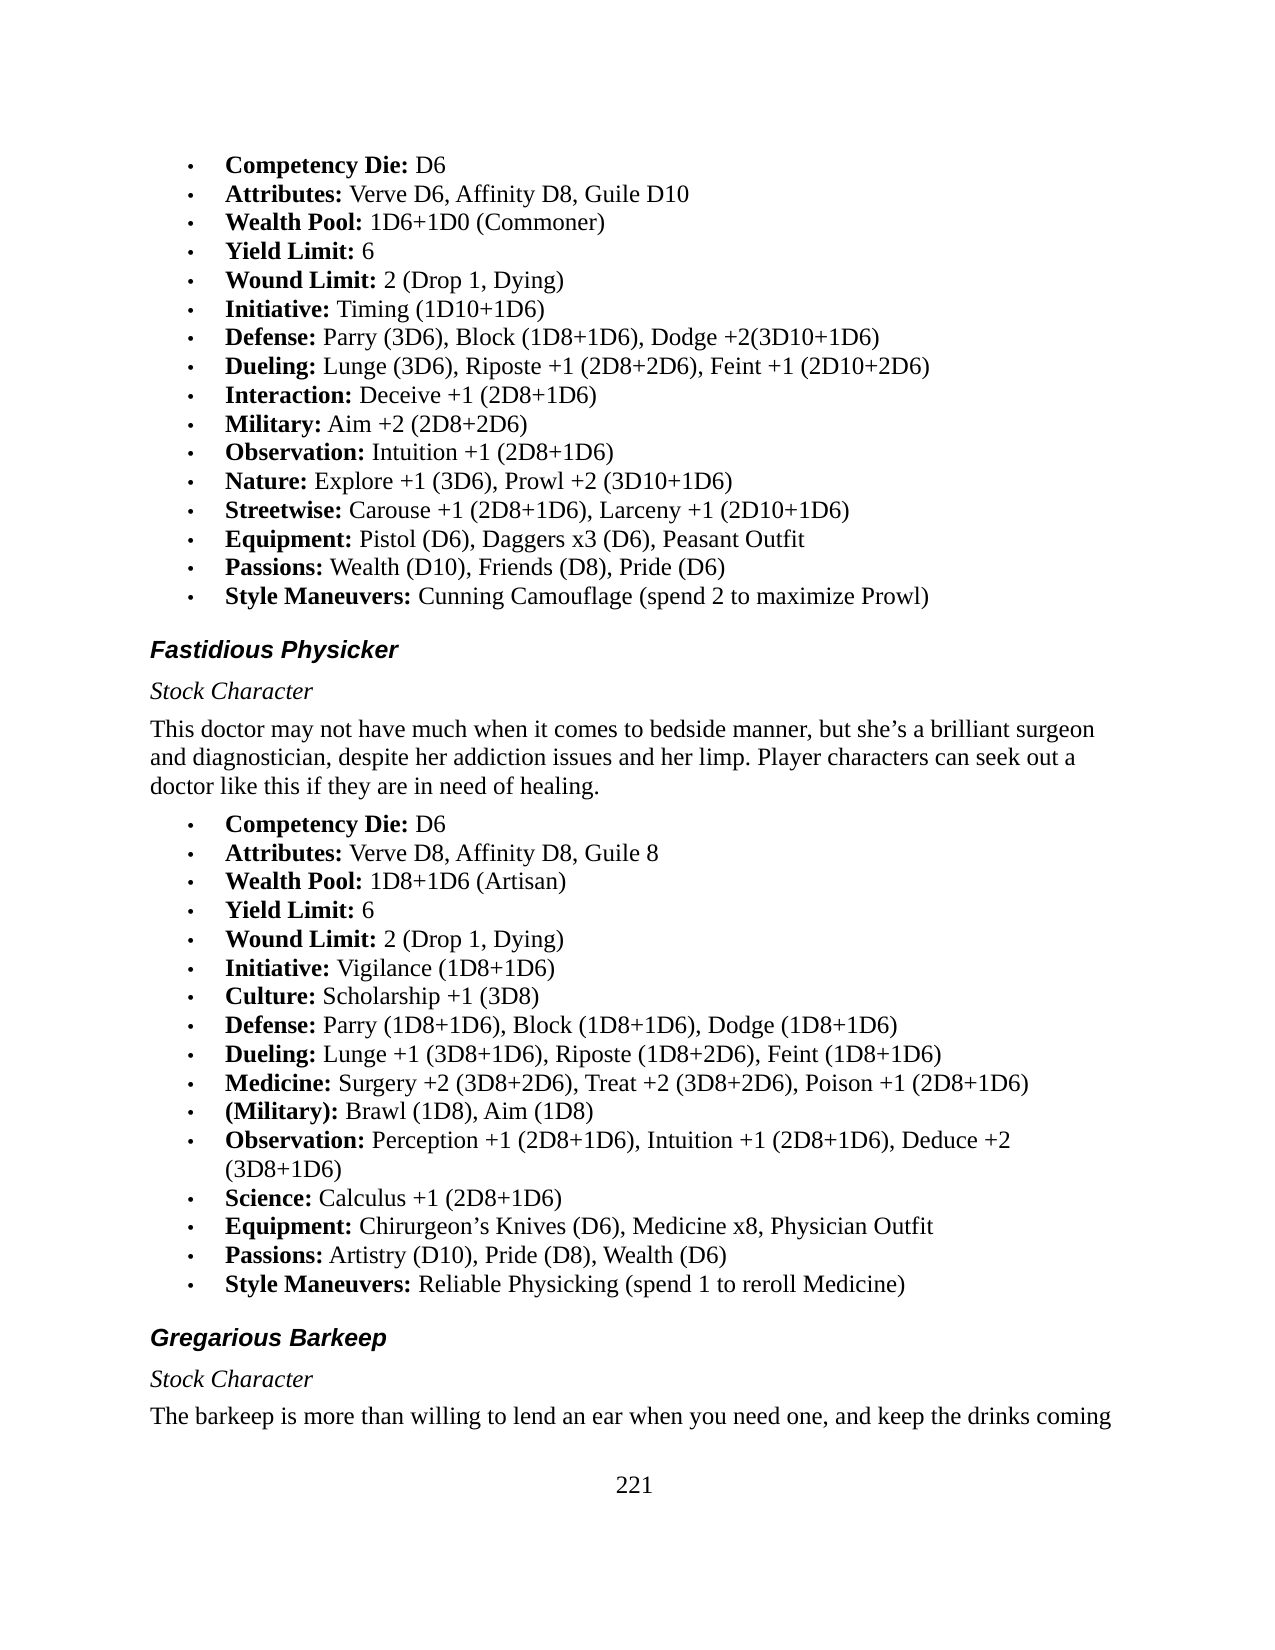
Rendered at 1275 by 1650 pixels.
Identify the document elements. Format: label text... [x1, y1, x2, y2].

list Observation: Intuition +1 (2D8+1D6) [187, 437, 1125, 466]
list Wound Limit: 2 (Drop 1, Dying) [187, 924, 1125, 953]
list Medicine: Surgery +2 (3D8+2D6), Treat +2 (3D8+2D6), Poison +1 (2D8+1D6) [187, 1068, 1125, 1096]
list Initiative: Vigilance (1D8+1D6) [187, 953, 1125, 981]
list Passions: Wealth (D10), Friends (D8), Pride (D6) [187, 552, 1125, 581]
list Wound Limit: 2 (Drop 1, Dying) [187, 265, 1125, 294]
text This doctor may not have much when it comes to bedside manner, but she’s a brilliant surgeon and diagnostician, despite her addiction issues and her limp. Player characters can seek out a doctor like this if they are in need of healing. [150, 714, 1125, 800]
list Streetwise: Carouse +1 (2D8+1D6), Larceny +1 (2D10+1D6) [187, 495, 1125, 524]
list Yield Limit: 6 [187, 895, 1125, 924]
list Military: Aim +2 (2D8+2D6) [187, 409, 1125, 437]
list Competency Die: D6 [187, 150, 1125, 179]
list Style Maneuvers: Cunning Camouflage (spend 2 to maximize Prowl) [187, 581, 1125, 610]
subtitle Fastidious Physicker [150, 635, 1125, 663]
list Yield Limit: 6 [187, 236, 1125, 265]
list Attributes: Verve D8, Affinity D8, Guile 8 [187, 838, 1125, 866]
list Wealth Pool: 1D8+1D6 (Artisan) [187, 866, 1125, 895]
list Competency Die: D6 [187, 809, 1125, 838]
list Equipment: Chirurgeon’s Knives (D6), Medicine x8, Physician Outfit [187, 1211, 1125, 1240]
list Culture: Scholarship +1 (3D8) [187, 981, 1125, 1010]
list Observation: Perception +1 (2D8+1D6), Intuition +1 (2D8+1D6), Deduce +2 (3D8+1D6) [187, 1125, 1125, 1183]
list (Military): Brawl (1D8), Aim (1D8) [187, 1096, 1125, 1125]
list Science: Calculus +1 (2D8+1D6) [187, 1183, 1125, 1211]
list Nature: Explore +1 (3D6), Prowl +2 (3D10+1D6) [187, 466, 1125, 495]
list Dueling: Lunge (3D6), Riposte +1 (2D8+2D6), Feint +1 (2D10+2D6) [187, 351, 1125, 380]
list Wealth Pool: 1D6+1D0 (Commoner) [187, 207, 1125, 236]
list Dueling: Lunge +1 (3D8+1D6), Riposte (1D8+2D6), Feint (1D8+1D6) [187, 1039, 1125, 1068]
text Stock Character [150, 1364, 1125, 1392]
list Defense: Parry (3D6), Block (1D8+1D6), Dodge +2(3D10+1D6) [187, 322, 1125, 351]
list Attributes: Verve D6, Affinity D8, Guile D10 [187, 179, 1125, 207]
text The barkeep is more than willing to lend an ear when you need one, and keep the drinks coming [150, 1401, 1125, 1430]
list Passions: Artistry (D10), Pride (D8), Wealth (D6) [187, 1240, 1125, 1269]
list Initiative: Timing (1D10+1D6) [187, 294, 1125, 322]
list Style Maneuvers: Reliable Physicking (spend 1 to reroll Medicine) [187, 1269, 1125, 1298]
list Equipment: Pistol (D6), Daggers x3 (D6), Peasant Outfit [187, 524, 1125, 552]
text Stock Character [150, 676, 1125, 705]
list Defense: Parry (1D8+1D6), Block (1D8+1D6), Dodge (1D8+1D6) [187, 1010, 1125, 1039]
list Interaction: Deceive +1 (2D8+1D6) [187, 380, 1125, 409]
subtitle Gregarious Barkeep [150, 1323, 1125, 1351]
